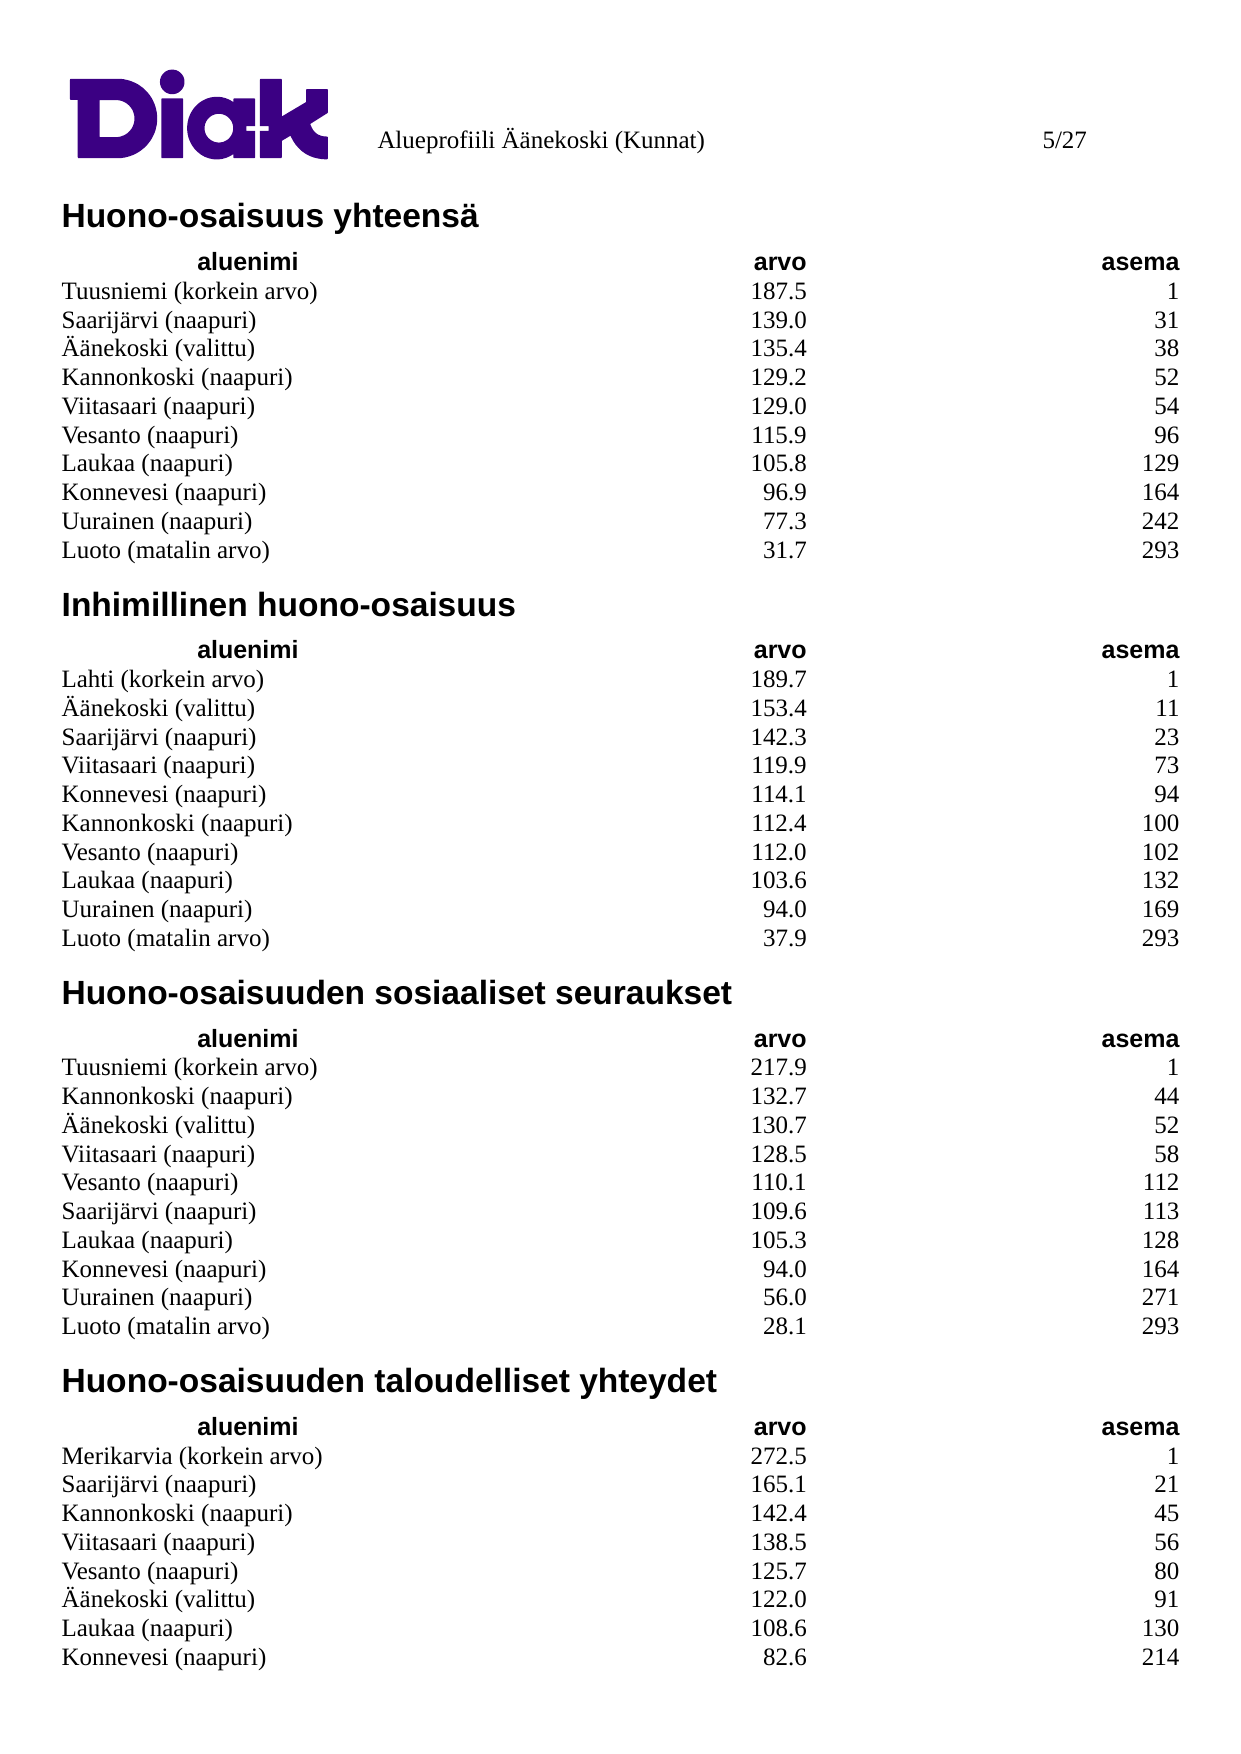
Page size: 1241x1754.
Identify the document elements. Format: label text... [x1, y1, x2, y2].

table_cell 187.5 [434, 276, 806, 305]
table_cell 139.0 [434, 305, 806, 333]
table_cell 293 [806, 923, 1179, 952]
table_cell Vesanto (naapuri) [61, 1556, 434, 1584]
table_cell 112.0 [434, 837, 806, 866]
table_cell Vesanto (naapuri) [61, 837, 434, 866]
table_cell Konnevesi (naapuri) [61, 779, 434, 808]
table_cell 56.0 [434, 1283, 806, 1311]
table_header aluenimi [61, 1412, 434, 1441]
table_cell Konnevesi (naapuri) [61, 1642, 434, 1671]
table_cell 135.4 [434, 334, 806, 362]
table_cell 28.1 [434, 1311, 806, 1340]
table_cell 113 [806, 1196, 1179, 1225]
table_cell 11 [806, 693, 1179, 722]
table_cell 37.9 [434, 923, 806, 952]
table_cell Kannonkoski (naapuri) [61, 1498, 434, 1527]
table_cell Luoto (matalin arvo) [61, 1311, 434, 1340]
table_cell Saarijärvi (naapuri) [61, 305, 434, 333]
table_cell Konnevesi (naapuri) [61, 477, 434, 506]
table_cell Vesanto (naapuri) [61, 420, 434, 448]
table_cell 91 [806, 1585, 1179, 1613]
table_cell 94.0 [434, 1254, 806, 1282]
table_cell 73 [806, 751, 1179, 779]
table_cell 1 [806, 664, 1179, 693]
table_header asema [806, 247, 1179, 276]
subtitle Huono-osaisuuden sosiaaliset seuraukset [61, 973, 1179, 1011]
table_cell Uurainen (naapuri) [61, 1283, 434, 1311]
table_cell 272.5 [434, 1441, 806, 1469]
table_cell 189.7 [434, 664, 806, 693]
table_cell Saarijärvi (naapuri) [61, 1196, 434, 1225]
table_cell 82.6 [434, 1642, 806, 1671]
table_cell Uurainen (naapuri) [61, 506, 434, 535]
table_cell Laukaa (naapuri) [61, 1613, 434, 1642]
table_cell 21 [806, 1470, 1179, 1498]
table_cell 31 [806, 305, 1179, 333]
table_header asema [806, 636, 1179, 664]
table_cell 44 [806, 1081, 1179, 1110]
table_cell 128.5 [434, 1139, 806, 1167]
table_cell Saarijärvi (naapuri) [61, 1470, 434, 1498]
table_cell Merikarvia (korkein arvo) [61, 1441, 434, 1469]
table_cell 105.8 [434, 449, 806, 477]
table_cell 103.6 [434, 866, 806, 894]
table_cell Luoto (matalin arvo) [61, 535, 434, 563]
table_cell Äänekoski (valittu) [61, 334, 434, 362]
table_cell Viitasaari (naapuri) [61, 1139, 434, 1167]
table_cell 217.9 [434, 1053, 806, 1081]
table_cell 214 [806, 1642, 1179, 1671]
table_header arvo [434, 247, 806, 276]
table_cell 142.4 [434, 1498, 806, 1527]
table_cell 128 [806, 1225, 1179, 1254]
table_cell 1 [806, 276, 1179, 305]
table_cell 45 [806, 1498, 1179, 1527]
table_cell 110.1 [434, 1168, 806, 1196]
table_cell Kannonkoski (naapuri) [61, 1081, 434, 1110]
table_header asema [806, 1024, 1179, 1052]
table_cell Luoto (matalin arvo) [61, 923, 434, 952]
table_header arvo [434, 1024, 806, 1052]
table_cell 94 [806, 779, 1179, 808]
table_cell 1 [806, 1441, 1179, 1469]
table_cell Äänekoski (valittu) [61, 1585, 434, 1613]
table_cell 130 [806, 1613, 1179, 1642]
table_cell Äänekoski (valittu) [61, 1110, 434, 1139]
table_cell 54 [806, 391, 1179, 420]
table_cell Kannonkoski (naapuri) [61, 808, 434, 837]
table_cell 293 [806, 535, 1179, 563]
table_cell 114.1 [434, 779, 806, 808]
table_cell 94.0 [434, 894, 806, 923]
table_header aluenimi [61, 1024, 434, 1052]
table_cell 56 [806, 1527, 1179, 1556]
table_header aluenimi [61, 636, 434, 664]
table_cell 112.4 [434, 808, 806, 837]
table_cell 130.7 [434, 1110, 806, 1139]
table_cell 129.0 [434, 391, 806, 420]
table_cell 132.7 [434, 1081, 806, 1110]
table_cell 23 [806, 722, 1179, 751]
table_cell 109.6 [434, 1196, 806, 1225]
table_header asema [806, 1412, 1179, 1441]
table_cell Viitasaari (naapuri) [61, 1527, 434, 1556]
table_cell 142.3 [434, 722, 806, 751]
table_cell 119.9 [434, 751, 806, 779]
table_cell 122.0 [434, 1585, 806, 1613]
table_header arvo [434, 1412, 806, 1441]
subtitle Huono-osaisuus yhteensä [61, 196, 1179, 235]
table_cell Tuusniemi (korkein arvo) [61, 276, 434, 305]
table_cell 129 [806, 449, 1179, 477]
table_cell 108.6 [434, 1613, 806, 1642]
table_cell Uurainen (naapuri) [61, 894, 434, 923]
table_cell Saarijärvi (naapuri) [61, 722, 434, 751]
subtitle Huono-osaisuuden taloudelliset yhteydet [61, 1361, 1179, 1399]
table_cell 132 [806, 866, 1179, 894]
table_cell 52 [806, 1110, 1179, 1139]
table_cell 77.3 [434, 506, 806, 535]
table_cell Vesanto (naapuri) [61, 1168, 434, 1196]
table_cell 165.1 [434, 1470, 806, 1498]
table_cell Konnevesi (naapuri) [61, 1254, 434, 1282]
table_cell 115.9 [434, 420, 806, 448]
table_cell 112 [806, 1168, 1179, 1196]
table_cell Viitasaari (naapuri) [61, 751, 434, 779]
table_header aluenimi [61, 247, 434, 276]
table_cell 80 [806, 1556, 1179, 1584]
table_cell 31.7 [434, 535, 806, 563]
table_cell Laukaa (naapuri) [61, 1225, 434, 1254]
table_cell 105.3 [434, 1225, 806, 1254]
table_cell 271 [806, 1283, 1179, 1311]
table_cell Laukaa (naapuri) [61, 866, 434, 894]
table_cell 169 [806, 894, 1179, 923]
table_cell 1 [806, 1053, 1179, 1081]
table_cell 153.4 [434, 693, 806, 722]
table_cell 164 [806, 1254, 1179, 1282]
table_cell 96 [806, 420, 1179, 448]
table_cell Äänekoski (valittu) [61, 693, 434, 722]
table_cell 96.9 [434, 477, 806, 506]
table_cell Viitasaari (naapuri) [61, 391, 434, 420]
table_cell Lahti (korkein arvo) [61, 664, 434, 693]
table_cell 242 [806, 506, 1179, 535]
table_cell Laukaa (naapuri) [61, 449, 434, 477]
table_cell 58 [806, 1139, 1179, 1167]
table_cell 164 [806, 477, 1179, 506]
table_cell 102 [806, 837, 1179, 866]
table_cell 129.2 [434, 362, 806, 391]
subtitle Inhimillinen huono-osaisuus [61, 584, 1179, 623]
table_cell 100 [806, 808, 1179, 837]
table_cell 38 [806, 334, 1179, 362]
table_cell 52 [806, 362, 1179, 391]
table_header arvo [434, 636, 806, 664]
table_cell 293 [806, 1311, 1179, 1340]
table_cell 138.5 [434, 1527, 806, 1556]
table_cell Kannonkoski (naapuri) [61, 362, 434, 391]
table_cell 125.7 [434, 1556, 806, 1584]
table_cell Tuusniemi (korkein arvo) [61, 1053, 434, 1081]
